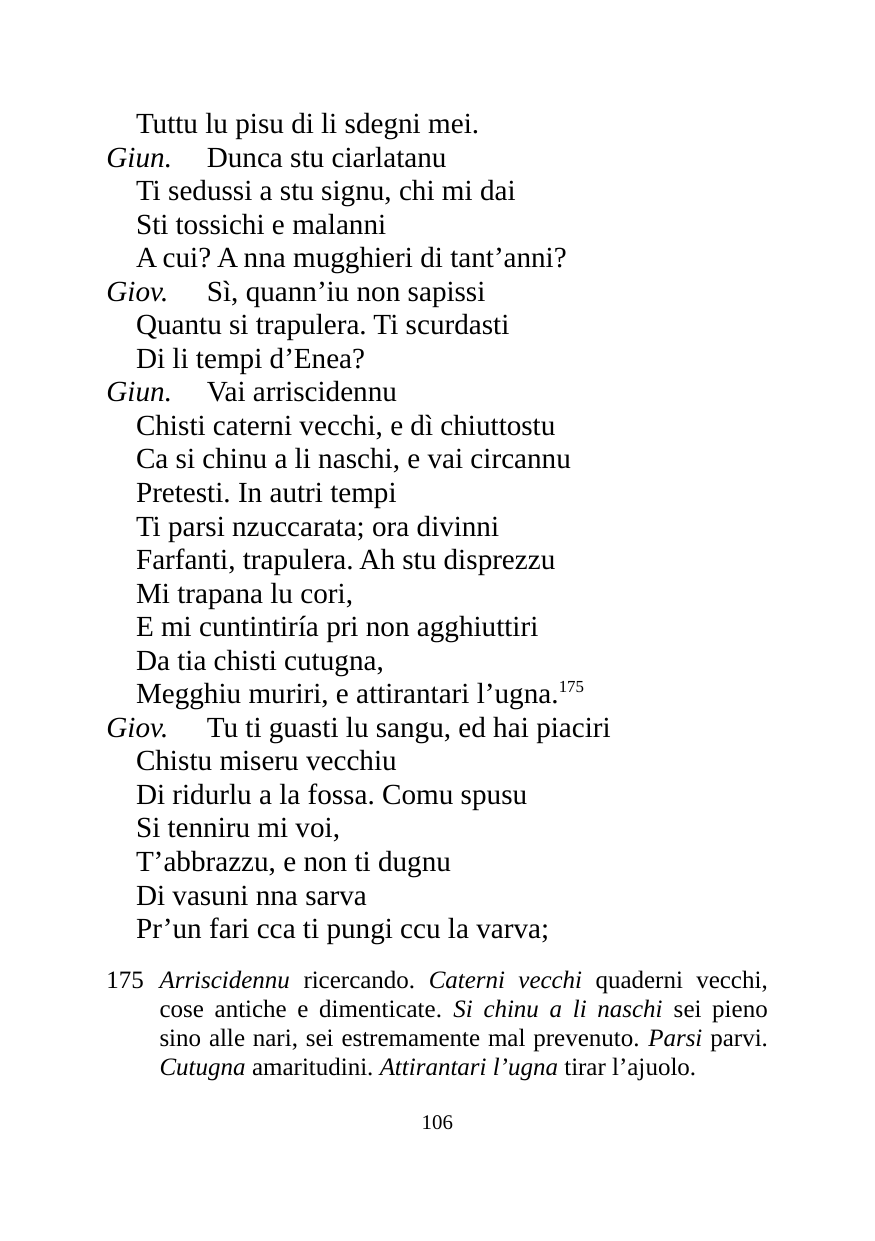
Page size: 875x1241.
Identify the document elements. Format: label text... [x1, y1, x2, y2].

text Giov. Sì, quann’iu non sapissi Quantu si trapulera. Ti scurdasti Di li tempi d’Enea? [106, 274, 768, 374]
text Tuttu lu pisu di li sdegni mei. [106, 106, 768, 140]
text Giov. Tu ti guasti lu sangu, ed hai piaciri Chistu miseru vecchiu Di ridurlu a la fossa. Comu spusu Si tenniru mi voi, T’abbrazzu, e non ti dugnu Di vasuni nna sarva Pr’un fari cca ti pungi ccu la varva; [106, 710, 768, 945]
text Giun. Dunca stu ciarlatanu Ti sedussi a stu signu, chi mi dai Sti tossichi e malanni A cui? A nna mugghieri di tant’anni? [106, 140, 768, 274]
text Arriscidennu ricercando. Caterni vecchi quaderni vecchi, cose antiche e dimenticate. Si chinu a li naschi sei pieno sino alle nari, sei estremamente mal prevenuto. Parsi parvi. Cutugna amaritudini. Attirantari l’ugna tirar l’ajuolo. [106, 965, 768, 1080]
text Giun. Vai arriscidennu Chisti caterni vecchi, e dì chiuttostu Ca si chinu a li naschi, e vai circannu Pretesti. In autri tempi Ti parsi nzuccarata; ora divinni Farfanti, trapulera. Ah stu disprezzu Mi trapana lu cori, E mi cuntintiría pri non agghiuttiri Da tia chisti cutugna, Megghiu muriri, e attirantari l’ugna. [106, 374, 768, 710]
